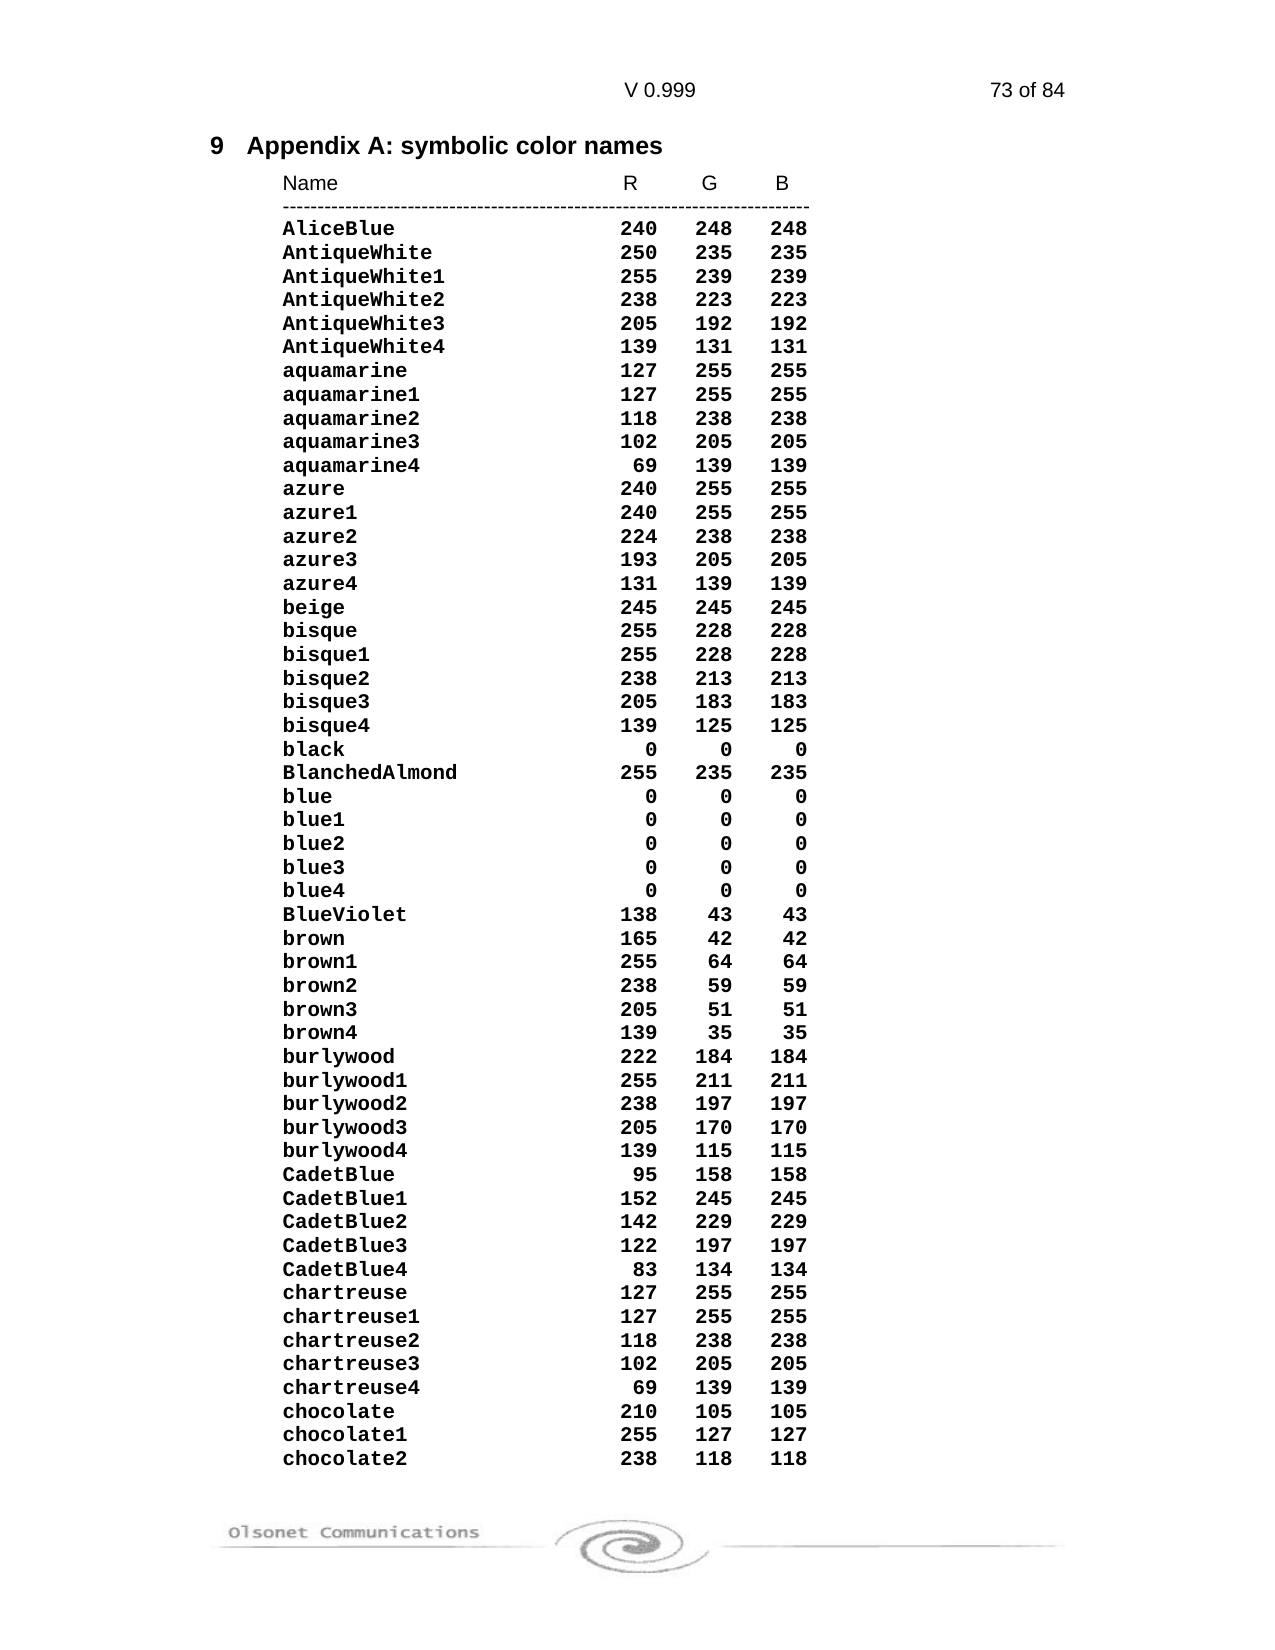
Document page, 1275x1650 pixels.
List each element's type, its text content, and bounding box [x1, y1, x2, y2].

text bisque2 238 213 213 [282, 668, 1065, 691]
text bisque1 255 228 228 [282, 644, 1065, 668]
text AntiqueWhite3 205 192 192 [282, 313, 1065, 337]
text azure1 240 255 255 [282, 502, 1065, 526]
text Name R G B [282, 172, 1065, 195]
text chocolate1 255 127 127 [282, 1424, 1065, 1448]
text brown 165 42 42 [282, 928, 1065, 951]
text CadetBlue1 152 245 245 [282, 1188, 1065, 1211]
text chocolate 210 105 105 [282, 1401, 1065, 1424]
text chartreuse2 118 238 238 [282, 1330, 1065, 1353]
text azure4 131 139 139 [282, 573, 1065, 597]
text aquamarine4 69 139 139 [282, 455, 1065, 478]
text burlywood3 205 170 170 [282, 1117, 1065, 1141]
text bisque3 205 183 183 [282, 691, 1065, 715]
text burlywood4 139 115 115 [282, 1141, 1065, 1164]
text azure2 224 238 238 [282, 526, 1065, 549]
text blue4 0 0 0 [282, 880, 1065, 904]
text chartreuse4 69 139 139 [282, 1377, 1065, 1401]
text bisque4 139 125 125 [282, 715, 1065, 738]
text aquamarine2 118 238 238 [282, 407, 1065, 431]
text azure 240 255 255 [282, 478, 1065, 502]
text blue 0 0 0 [282, 786, 1065, 809]
text chartreuse3 102 205 205 [282, 1353, 1065, 1377]
text AliceBlue 240 248 248 [282, 218, 1065, 242]
text ---------------------------------------------------------------------------- [282, 195, 1065, 218]
text burlywood1 255 211 211 [282, 1069, 1065, 1093]
text brown4 139 35 35 [282, 1022, 1065, 1046]
text AntiqueWhite2 238 223 223 [282, 289, 1065, 313]
text CadetBlue 95 158 158 [282, 1164, 1065, 1188]
text brown3 205 51 51 [282, 999, 1065, 1022]
text chocolate2 238 118 118 [282, 1448, 1065, 1472]
text AntiqueWhite1 255 239 239 [282, 266, 1065, 289]
text blue3 0 0 0 [282, 857, 1065, 880]
text brown1 255 64 64 [282, 951, 1065, 975]
text beige 245 245 245 [282, 597, 1065, 620]
text aquamarine1 127 255 255 [282, 384, 1065, 407]
text BlueViolet 138 43 43 [282, 904, 1065, 928]
text CadetBlue2 142 229 229 [282, 1211, 1065, 1235]
text AntiqueWhite4 139 131 131 [282, 337, 1065, 360]
text azure3 193 205 205 [282, 549, 1065, 573]
text brown2 238 59 59 [282, 975, 1065, 999]
text aquamarine3 102 205 205 [282, 431, 1065, 455]
text bisque 255 228 228 [282, 620, 1065, 644]
text BlanchedAlmond 255 235 235 [282, 762, 1065, 786]
text CadetBlue3 122 197 197 [282, 1235, 1065, 1259]
text chartreuse1 127 255 255 [282, 1306, 1065, 1330]
text chartreuse 127 255 255 [282, 1282, 1065, 1306]
text black 0 0 0 [282, 738, 1065, 762]
text AntiqueWhite 250 235 235 [282, 242, 1065, 266]
subtitle Appendix A: symbolic color names [210, 132, 1065, 160]
text blue2 0 0 0 [282, 833, 1065, 857]
text burlywood 222 184 184 [282, 1046, 1065, 1069]
text aquamarine 127 255 255 [282, 360, 1065, 384]
text blue1 0 0 0 [282, 809, 1065, 833]
text CadetBlue4 83 134 134 [282, 1259, 1065, 1282]
picture [210, 1504, 1065, 1596]
text burlywood2 238 197 197 [282, 1093, 1065, 1117]
